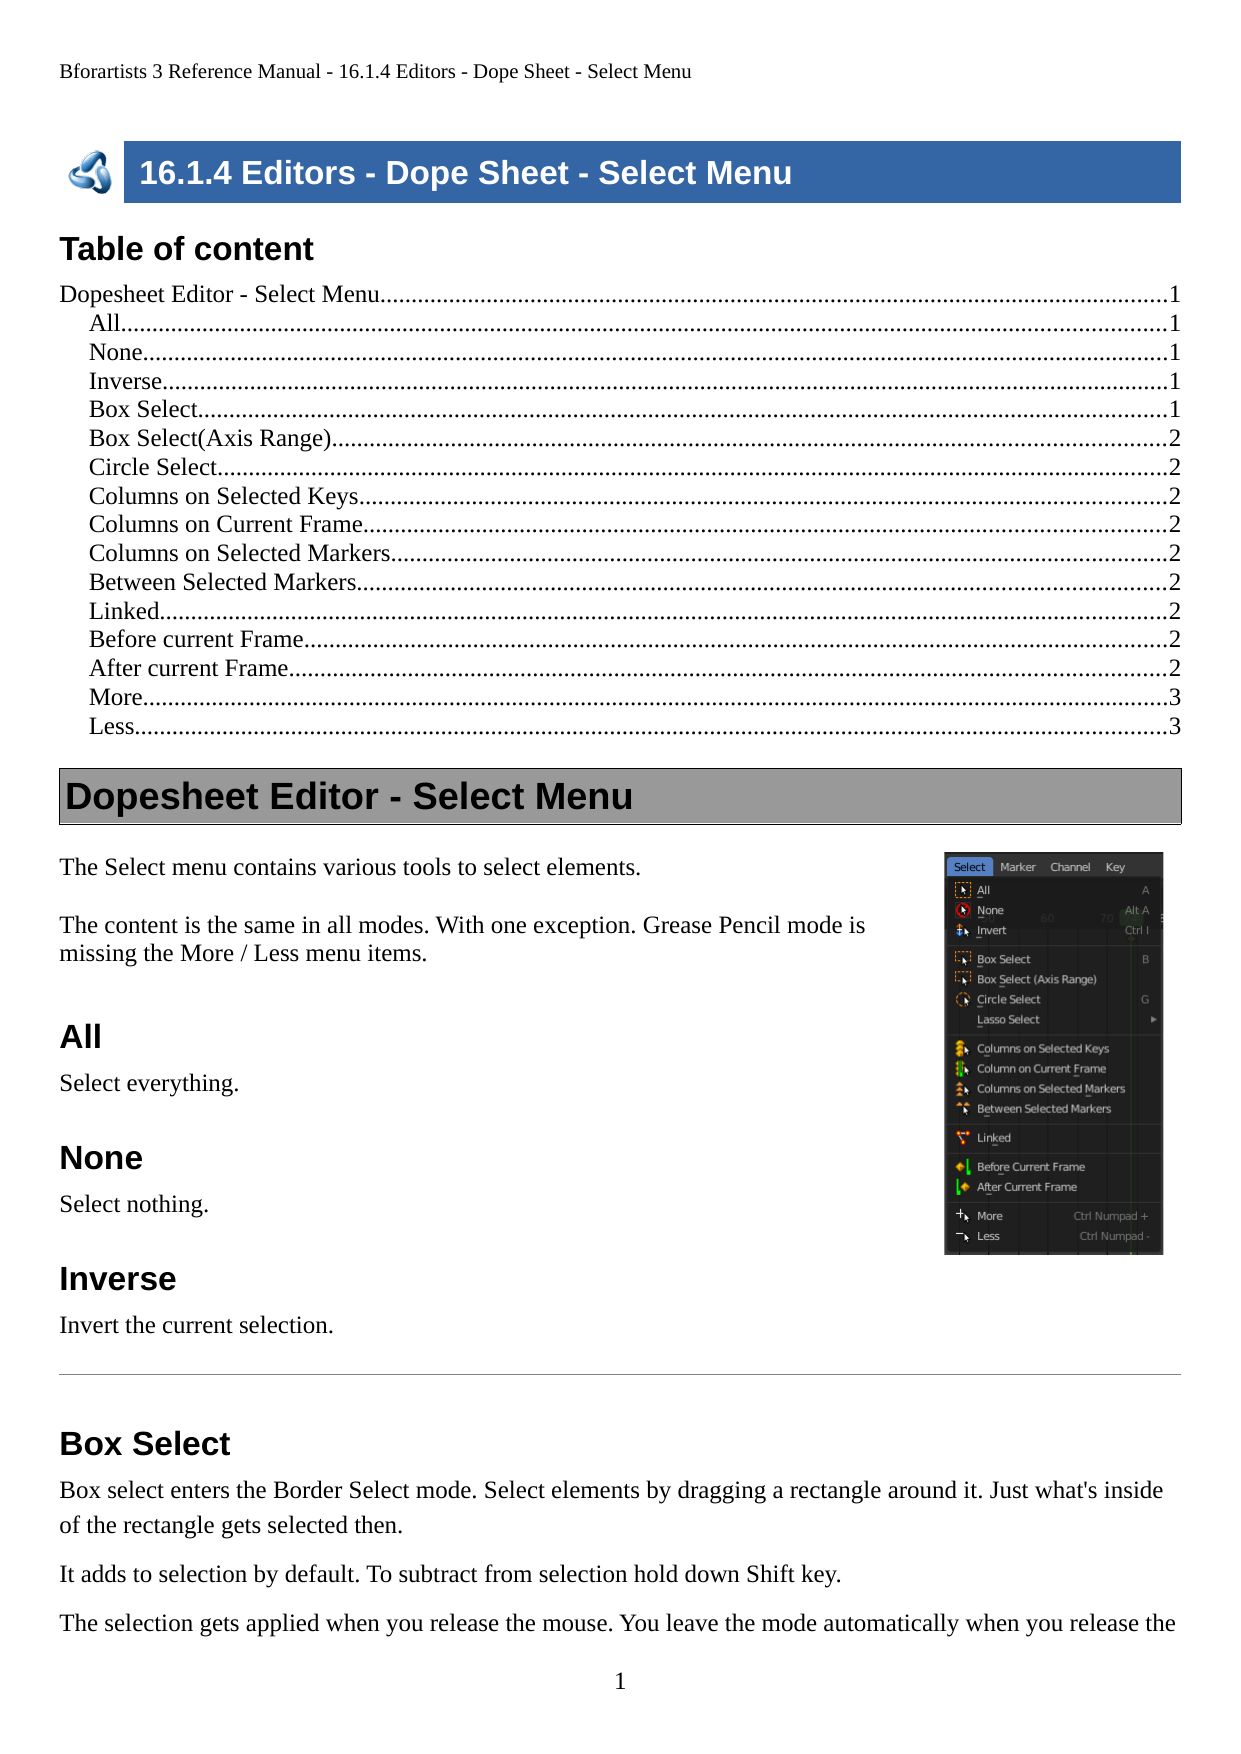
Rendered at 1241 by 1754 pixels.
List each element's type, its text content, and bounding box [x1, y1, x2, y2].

text Before current Frame 2 [88, 624, 1181, 653]
text Select nothing. [59, 1189, 944, 1218]
text Dopesheet Editor - Select Menu 1 [59, 279, 1181, 308]
subtitle [1164, 1017, 1181, 1056]
table_header 16.1.4 Editors - Dope Sheet - Select Menu [124, 141, 1181, 203]
text Invert the current selection. [59, 1310, 1181, 1339]
subtitle Box Select [59, 1424, 1181, 1463]
text The selection gets applied when you release the mouse. You leave the mode automatically when you release the [59, 1608, 1181, 1637]
text Circle Select 2 [88, 452, 1181, 481]
text Inverse 1 [88, 366, 1181, 394]
subtitle All [59, 1017, 944, 1056]
text Less 3 [88, 711, 1181, 739]
subtitle None [59, 1138, 944, 1177]
text Between Selected Markers 2 [88, 567, 1181, 596]
text Box Select(Axis Range) 2 [88, 423, 1181, 452]
text All 1 [88, 308, 1181, 337]
text [1164, 1189, 1181, 1218]
text It adds to selection by default. To subtract from selection hold down Shift key. [59, 1559, 1181, 1588]
text Linked 2 [88, 596, 1181, 624]
text None 1 [88, 337, 1181, 366]
text After current Frame 2 [88, 653, 1181, 682]
subtitle Inverse [59, 1259, 1181, 1298]
picture [944, 852, 1164, 1255]
table_header [59, 141, 124, 203]
text Columns on Selected Keys 2 [88, 481, 1181, 509]
picture [65, 147, 114, 197]
text Box select enters the Border Select mode. Select elements by dragging a rectangle around it. Just what's inside of the rectangle gets selected then. [59, 1475, 1181, 1538]
text Select everything. [59, 1068, 944, 1097]
text [1164, 1068, 1181, 1097]
text Box Select 1 [88, 394, 1181, 423]
text More 3 [88, 682, 1181, 711]
subtitle [1164, 1138, 1181, 1177]
text The Select menu contains various tools to select elements. [59, 852, 944, 881]
text Columns on Current Frame 2 [88, 509, 1181, 538]
subtitle Table of content [59, 228, 1181, 267]
text The content is the same in all modes. With one exception. Grease Pencil mode is missing the More / Less menu items. [59, 881, 944, 967]
table_header Dopesheet Editor - Select Menu [60, 769, 1181, 823]
text Columns on Selected Markers 2 [88, 538, 1181, 567]
